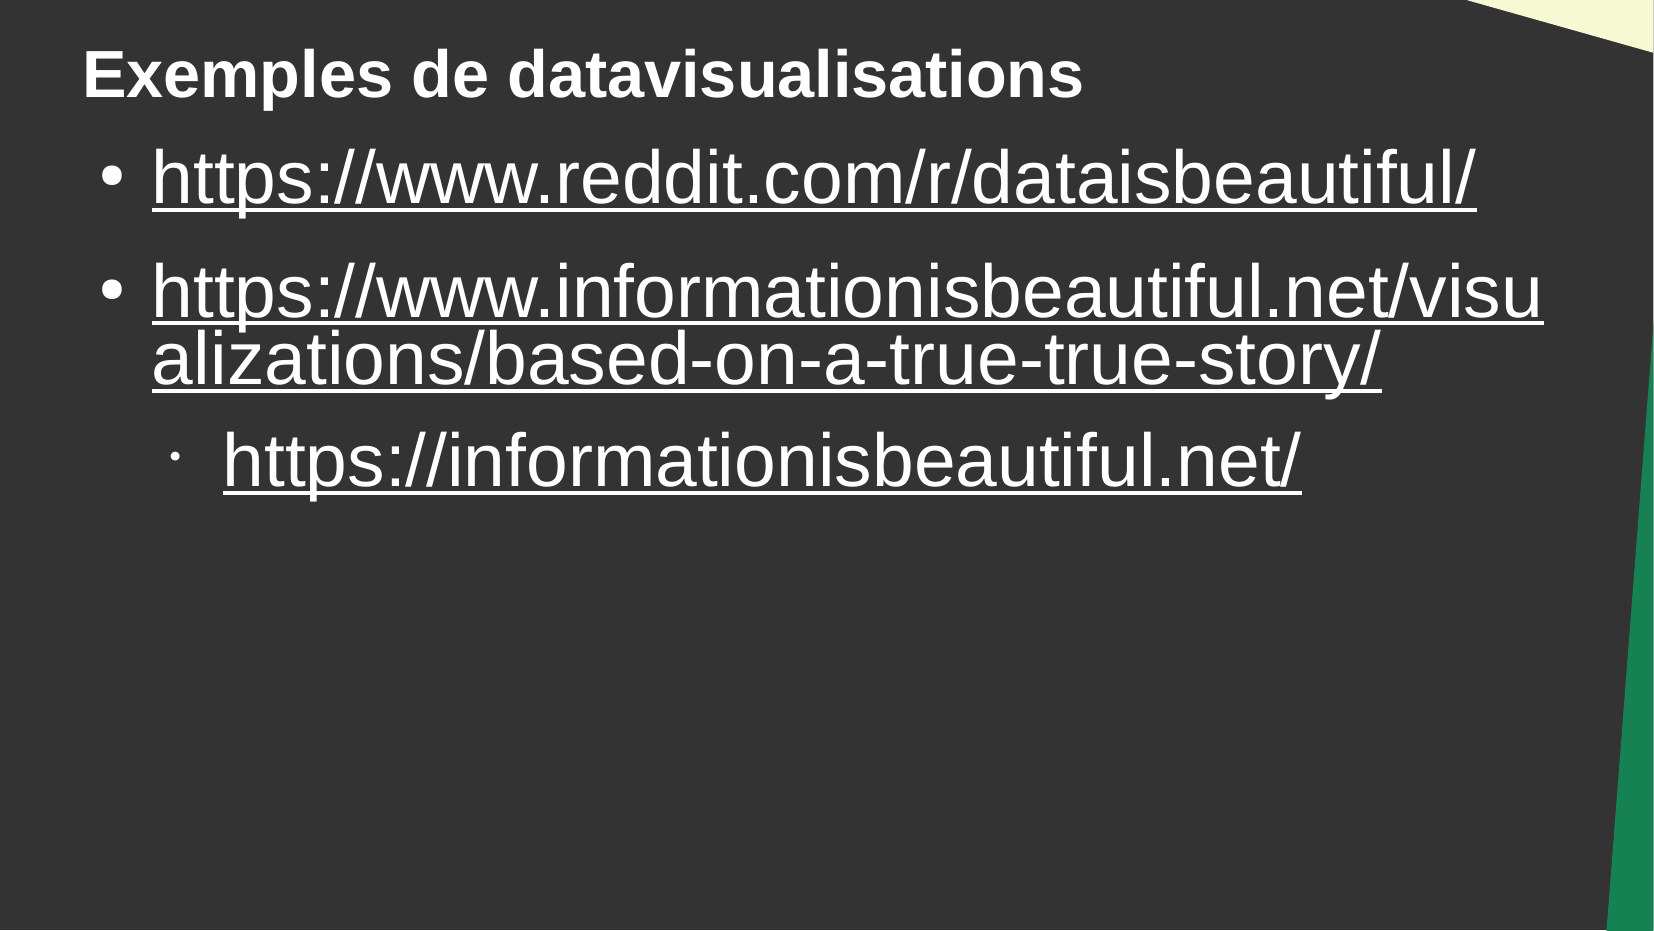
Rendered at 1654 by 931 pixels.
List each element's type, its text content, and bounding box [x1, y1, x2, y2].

title Exemples de datavisualisations [82, 37, 1571, 115]
text_box [1606, 316, 1654, 931]
text_box [1466, 0, 1654, 53]
list https://www.reddit.com/r/dataisbeautiful/ https://www.informationisbeautiful.net/visualizations/based-on-a-true-true-story/ https://informationisbeautiful.net/ [80, 135, 1560, 532]
